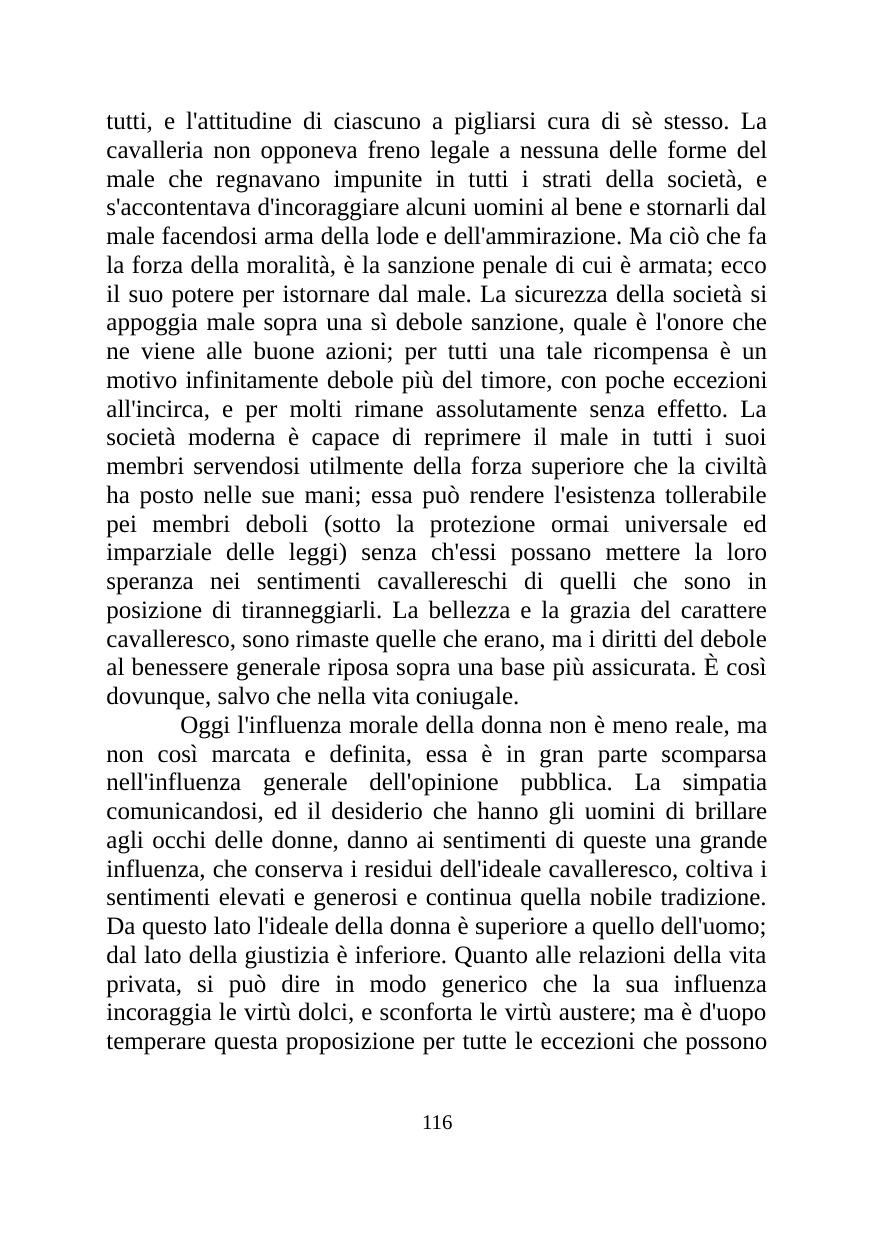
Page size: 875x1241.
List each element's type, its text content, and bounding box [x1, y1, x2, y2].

text Oggi l'influenza morale della donna non è meno reale, ma non così marcata e definita, essa è in gran parte scomparsa nell'influenza generale dell'opinione pubblica. La simpatia comunicandosi, ed il desiderio che hanno gli uomini di brillare agli occhi delle donne, danno ai sentimenti di queste una grande influenza, che conserva i residui dell'ideale cavalleresco, coltiva i sentimenti elevati e generosi e continua quella nobile tradizione. Da questo lato l'ideale della donna è superiore a quello dell'uomo; dal lato della giustizia è inferiore. Quanto alle relazioni della vita privata, si può dire in modo generico che la sua influenza incoraggia le virtù dolci, e sconforta le virtù austere; ma è d'uopo temperare questa proposizione per tutte le eccezioni che possono [106, 710, 768, 1055]
text tutti, e l'attitudine di ciascuno a pigliarsi cura di sè stesso. La cavalleria non opponeva freno legale a nessuna delle forme del male che regnavano impunite in tutti i strati della società, e s'accontentava d'incoraggiare alcuni uomini al bene e stornarli dal male facendosi arma della lode e dell'ammirazione. Ma ciò che fa la forza della moralità, è la sanzione penale di cui è armata; ecco il suo potere per istornare dal male. La sicurezza della società si appoggia male sopra una sì debole sanzione, quale è l'onore che ne viene alle buone azioni; per tutti una tale ricompensa è un motivo infinitamente debole più del timore, con poche eccezioni all'incirca, e per molti rimane assolutamente senza effetto. La società moderna è capace di reprimere il male in tutti i suoi membri servendosi utilmente della forza superiore che la civiltà ha posto nelle sue mani; essa può rendere l'esistenza tollerabile pei membri deboli (sotto la protezione ormai universale ed imparziale delle leggi) senza ch'essi possano mettere la loro speranza nei sentimenti cavallereschi di quelli che sono in posizione di tiranneggiarli. La bellezza e la grazia del carattere cavalleresco, sono rimaste quelle che erano, ma i diritti del debole al benessere generale riposa sopra una base più assicurata. È così dovunque, salvo che nella vita coniugale. [106, 106, 768, 710]
